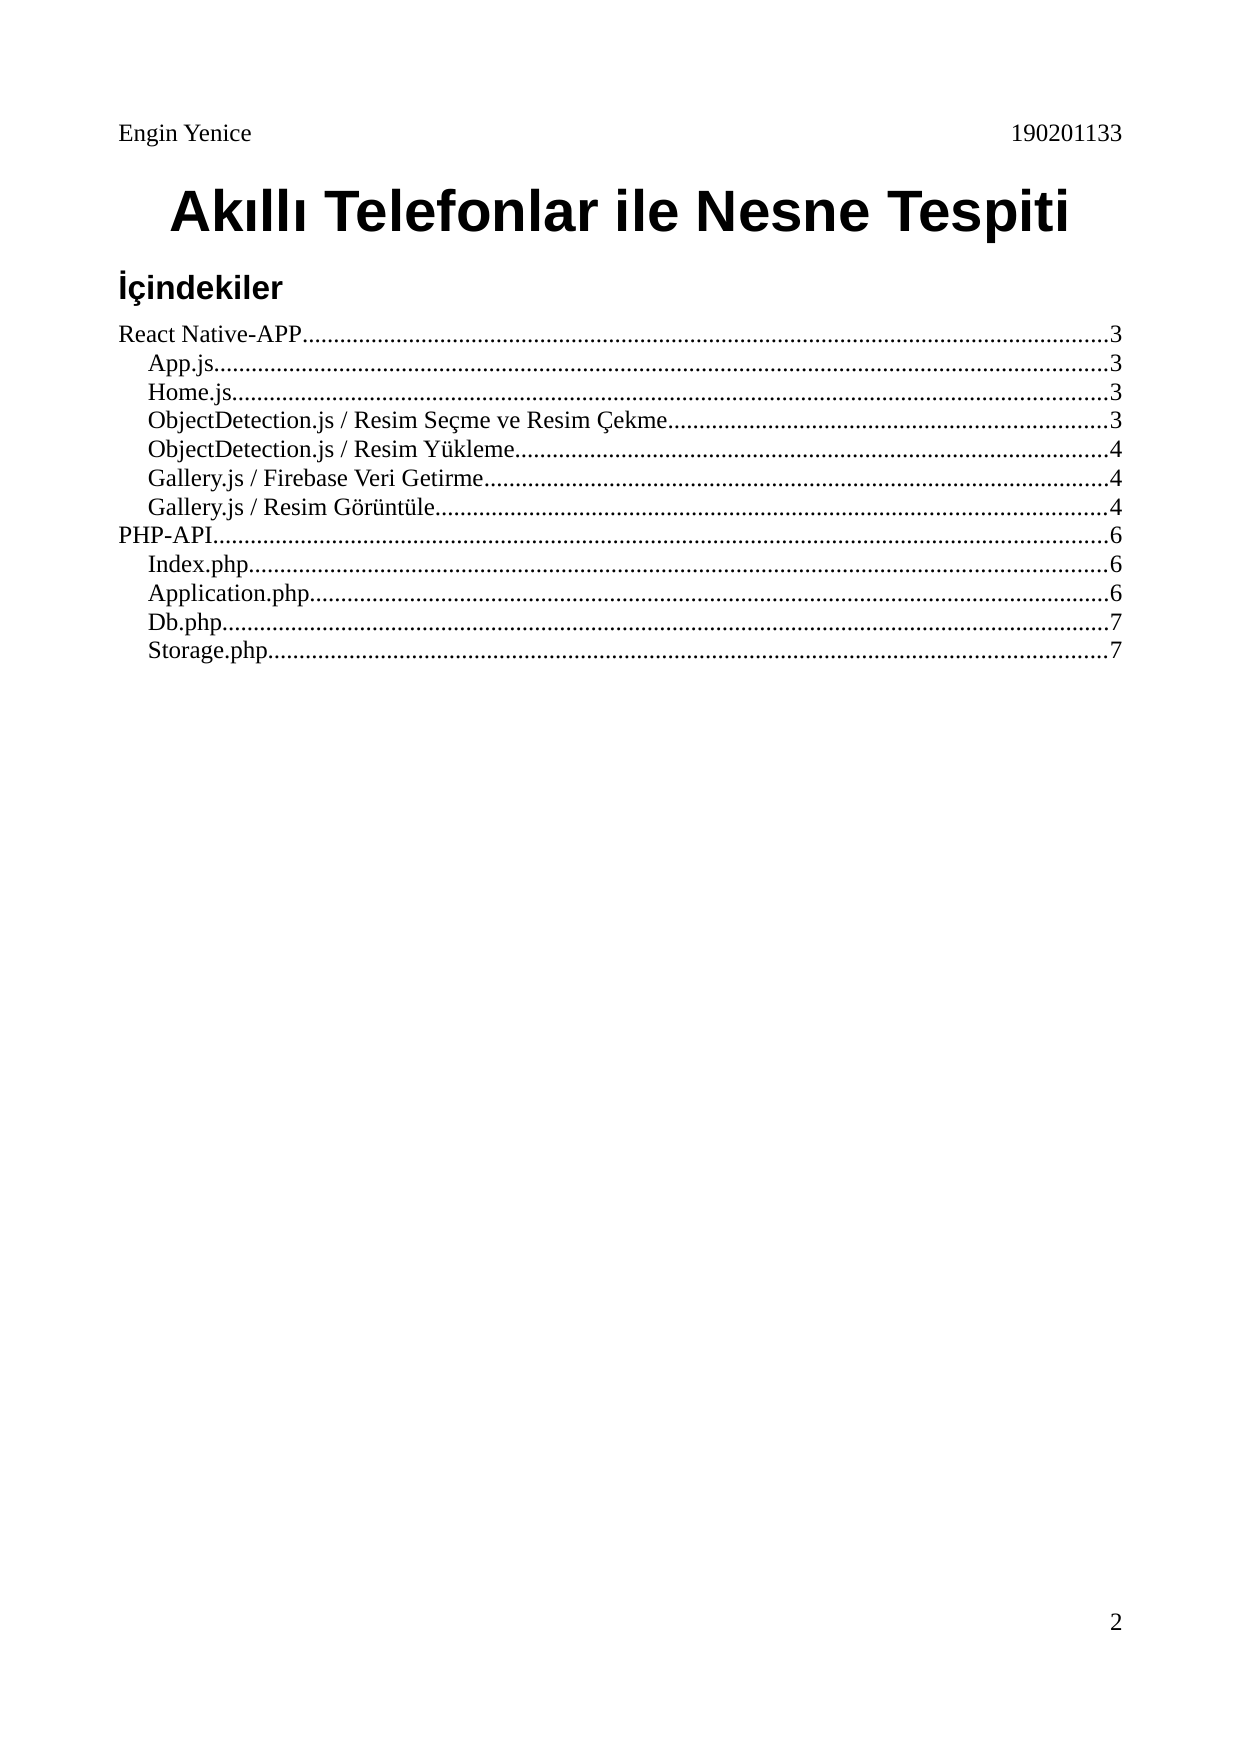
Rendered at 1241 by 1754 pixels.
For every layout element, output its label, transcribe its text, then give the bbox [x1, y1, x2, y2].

text Storage.php 7 [148, 636, 1122, 664]
text ObjectDetection.js / Resim Seçme ve Resim Çekme 3 [148, 406, 1122, 434]
text Index.php 6 [148, 549, 1122, 578]
text ObjectDetection.js / Resim Yükleme 4 [148, 434, 1122, 463]
text PHP-API 6 [118, 521, 1122, 549]
text Gallery.js / Resim Görüntüle 4 [148, 492, 1122, 521]
subtitle İçindekiler [118, 268, 1122, 307]
text Application.php 6 [148, 578, 1122, 607]
text Gallery.js / Firebase Veri Getirme 4 [148, 463, 1122, 492]
text React Native-APP 3 [118, 319, 1122, 348]
text Home.js 3 [148, 377, 1122, 406]
text App.js 3 [148, 348, 1122, 377]
title Akıllı Telefonlar ile Nesne Tespiti [118, 176, 1122, 243]
text Db.php 7 [148, 607, 1122, 636]
